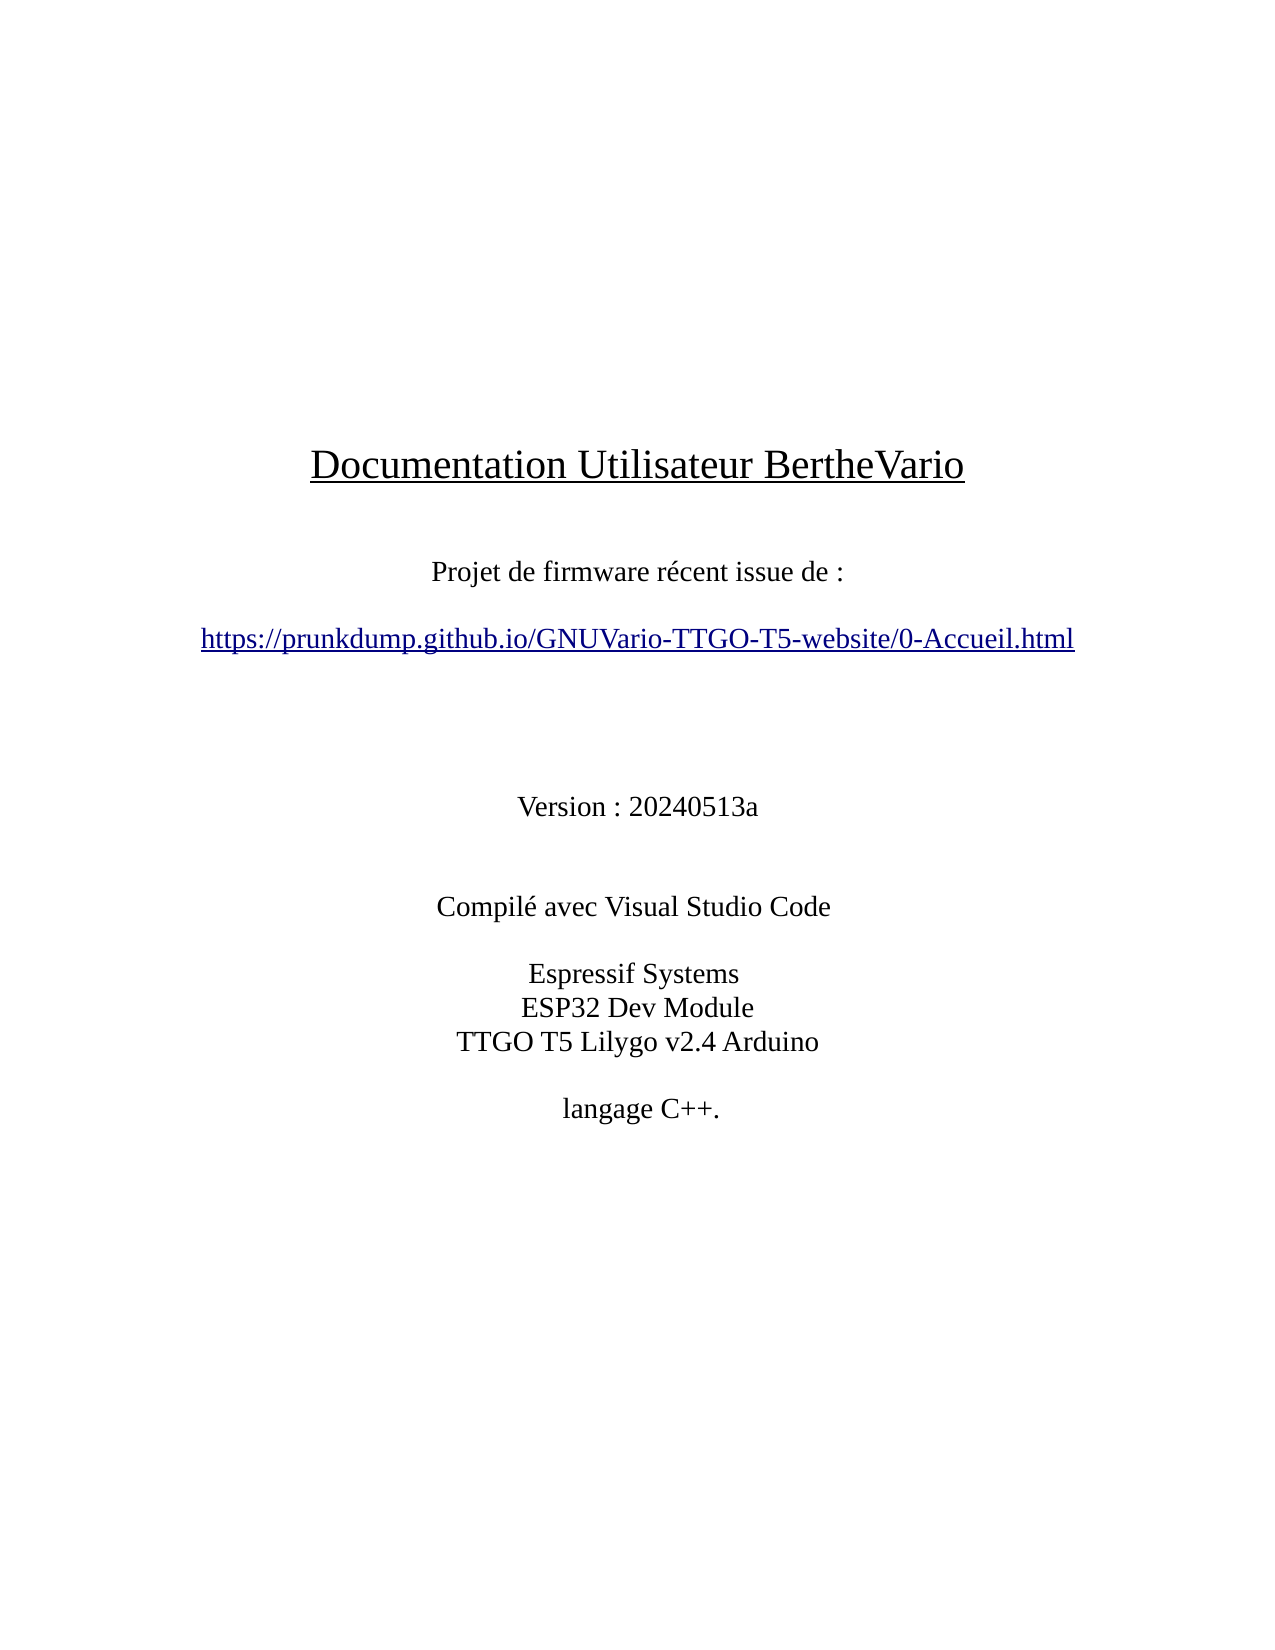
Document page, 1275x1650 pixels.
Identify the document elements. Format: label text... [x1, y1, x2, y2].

text https://prunkdump.github.io/GNUVario-TTGO-T5-website/0-Accueil.html [118, 621, 1157, 655]
text langage C++. [118, 1091, 1157, 1124]
text Version : 20240513a [118, 789, 1157, 822]
text TTGO T5 Lilygo v2.4 Arduino [118, 1024, 1157, 1057]
text Projet de firmware récent issue de : [118, 554, 1157, 588]
text Documentation Utilisateur BertheVario [118, 439, 1157, 487]
text ESP32 Dev Module [118, 990, 1157, 1024]
text Espressif Systems [118, 957, 1157, 990]
text Compilé avec Visual Studio Code [118, 889, 1157, 923]
